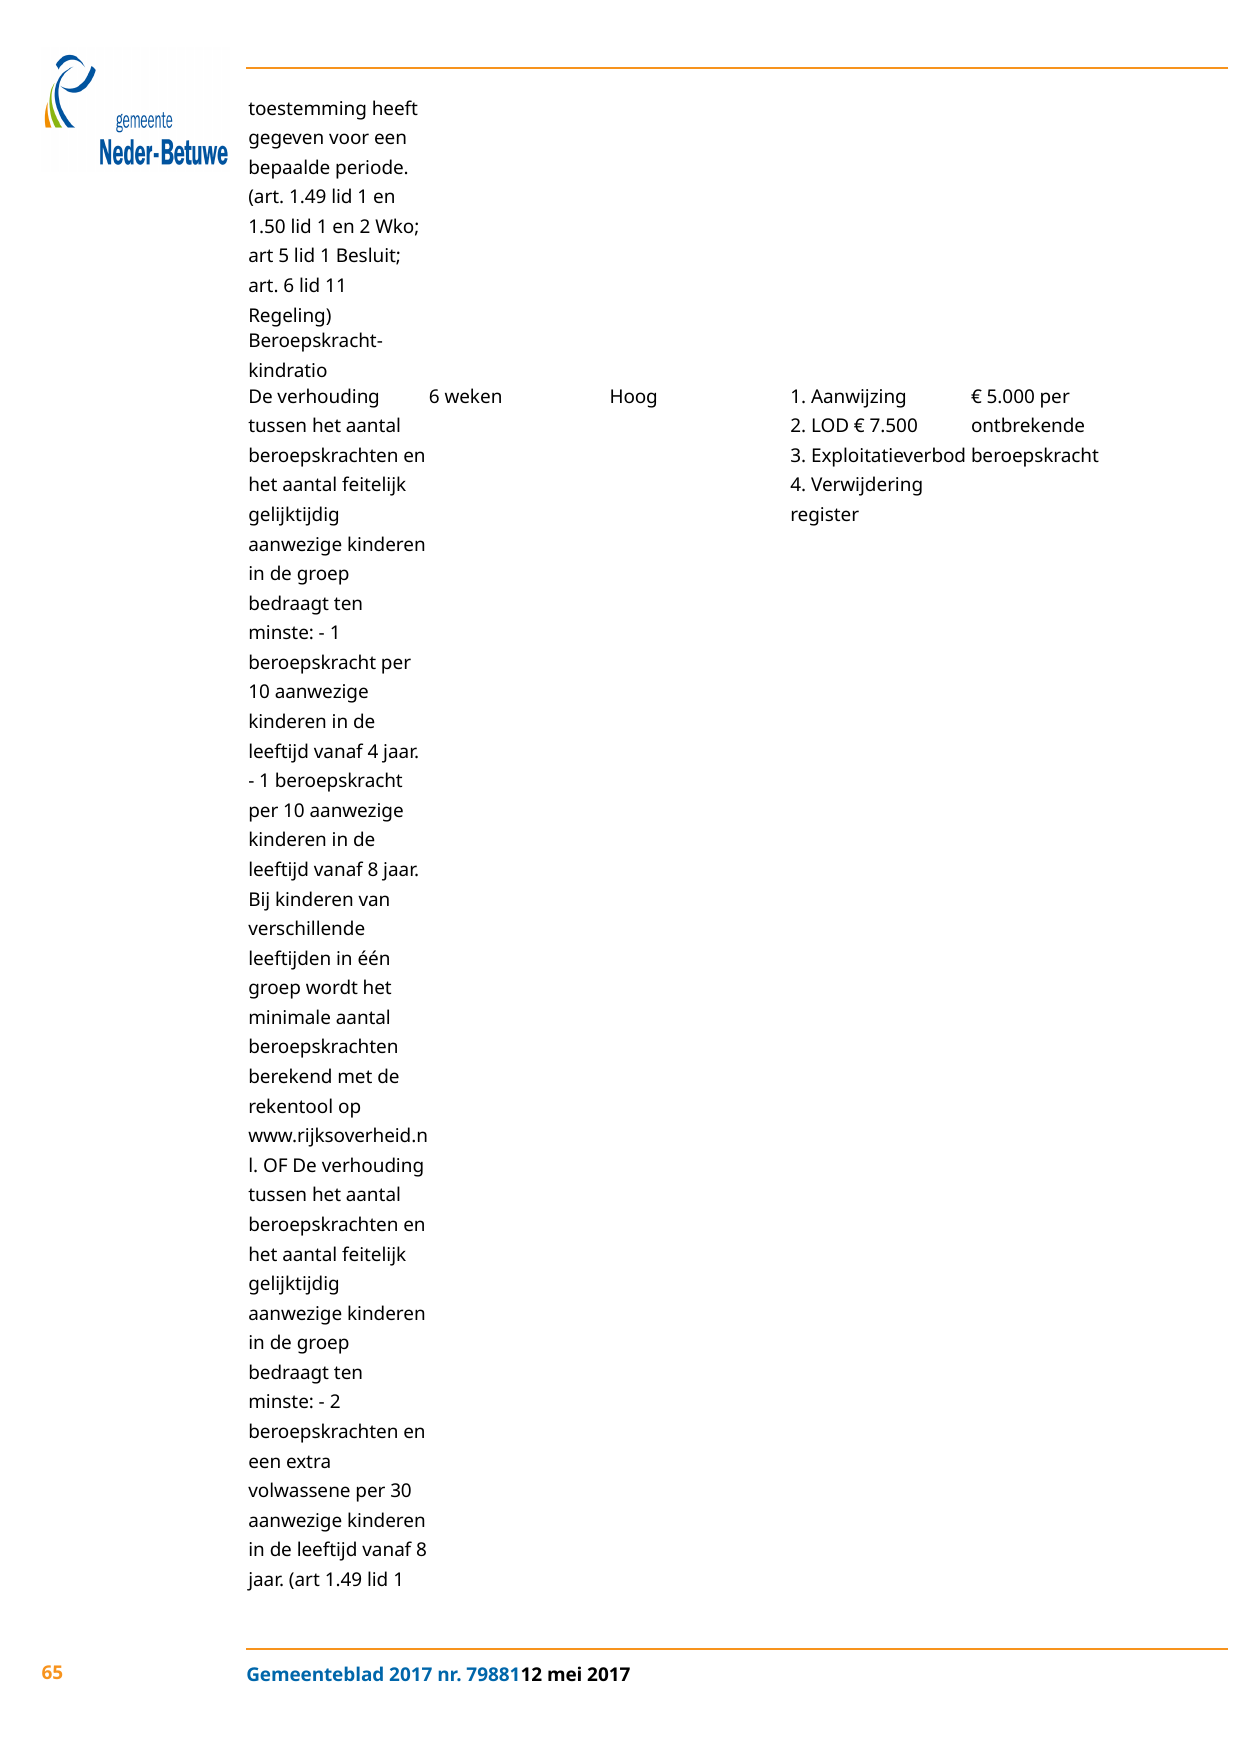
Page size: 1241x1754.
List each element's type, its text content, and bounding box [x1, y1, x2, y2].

table_cell [609, 95, 790, 328]
table_cell toestemming heeft gegeven voor een bepaalde periode. (art. 1.49 lid 1 en 1.50 lid 1 en 2 Wko; art 5 lid 1 Besluit; art. 6 lid 11 Regeling) [248, 95, 429, 328]
table_cell [429, 95, 609, 328]
table_cell Beroepskracht-kindratio [248, 328, 429, 383]
table_cell [790, 95, 971, 328]
table_cell € 5.000 per ontbrekende beroepskracht [971, 383, 1152, 1592]
table_cell De verhouding tussen het aantal beroepskrachten en het aantal feitelijk gelijktijdig aanwezige kinderen in de groep bedraagt ten minste: - 1 beroepskracht per 10 aanwezige kinderen in de leeftijd vanaf 4 jaar. - 1 beroepskracht per 10 aanwezige kinderen in de leeftijd vanaf 8 jaar. Bij kinderen van verschillende leeftijden in één groep wordt het minimale aantal beroepskrachten berekend met de rekentool op www.rijksoverheid.nl. OF De verhouding tussen het aantal beroepskrachten en het aantal feitelijk gelijktijdig aanwezige kinderen in de groep bedraagt ten minste: - 2 beroepskrachten en een extra volwassene per 30 aanwezige kinderen in de leeftijd vanaf 8 jaar. (art 1.49 lid 1 [248, 383, 429, 1592]
table_cell 6 weken [429, 383, 609, 1592]
table_cell Hoog [609, 383, 790, 1592]
picture [41, 47, 231, 172]
table_cell [971, 95, 1152, 328]
table_cell 1. Aanwijzing 2. LOD € 7.500 3. Exploitatieverbod 4. Verwijdering register [790, 383, 971, 1592]
